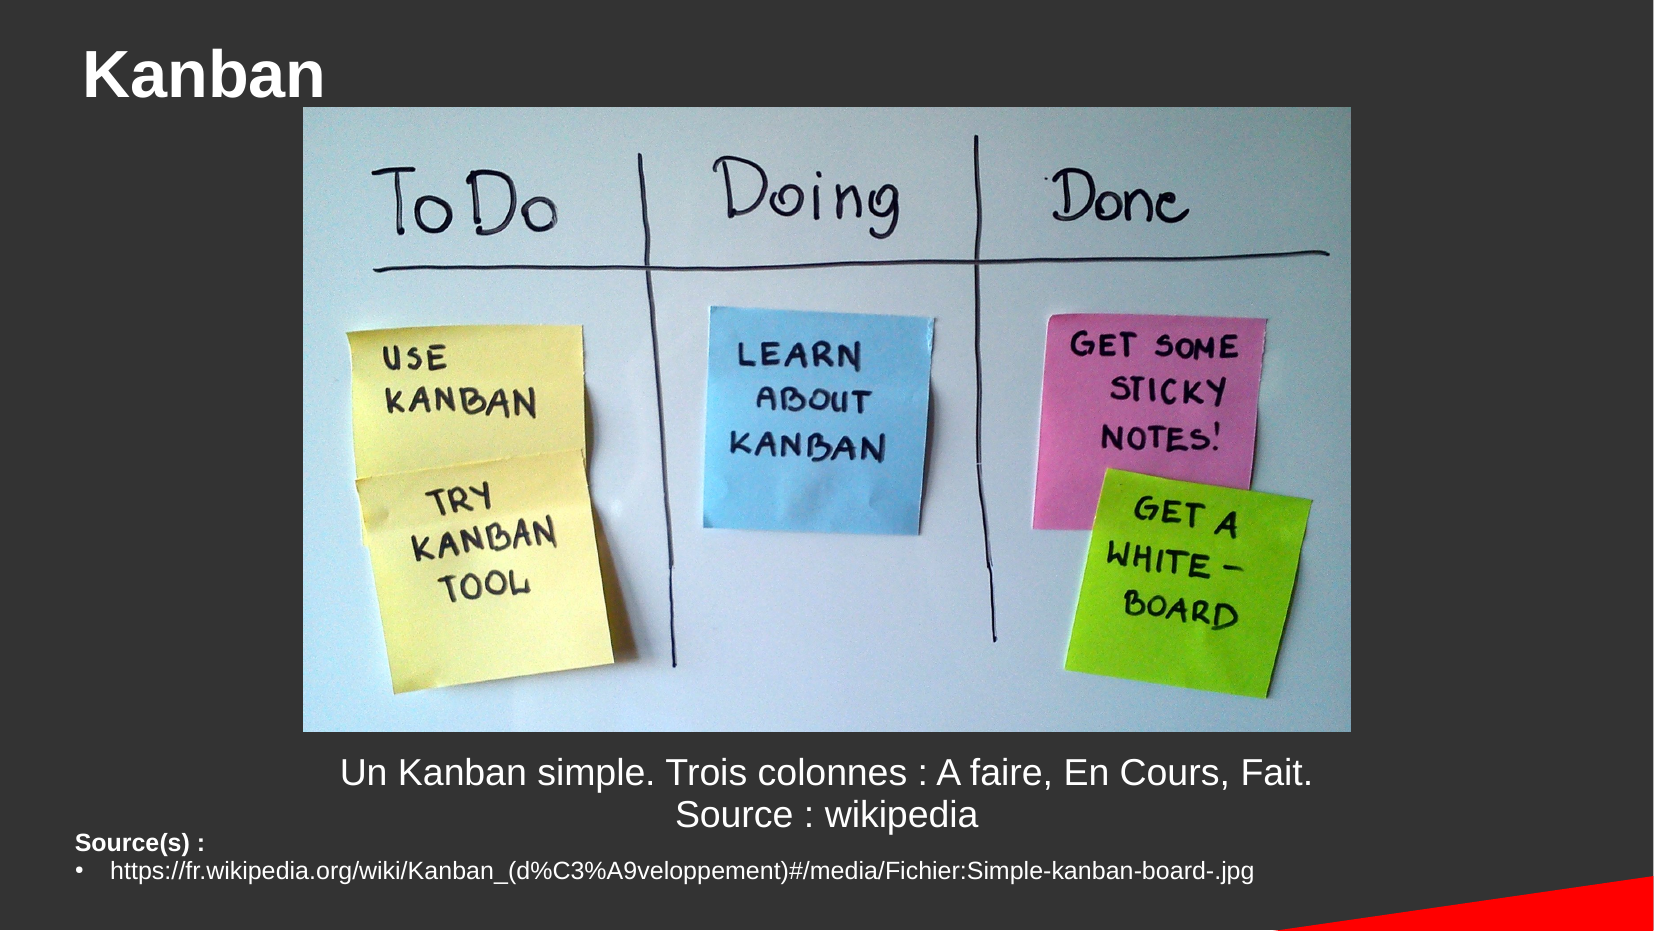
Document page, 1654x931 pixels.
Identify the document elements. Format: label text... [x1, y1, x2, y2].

text_box [1272, 875, 1654, 931]
text_box Source(s) : https://fr.wikipedia.org/wiki/Kanban_(d%C3%A9veloppement)#/media/Fichier:Simple-kanban-board-.jpg [60, 821, 1546, 921]
title Kanban [82, 37, 1571, 122]
picture [303, 107, 1351, 733]
text_box Un Kanban simple. Trois colonnes : A faire, En Cours, Fait. Source : wikipedia [206, 744, 1447, 843]
